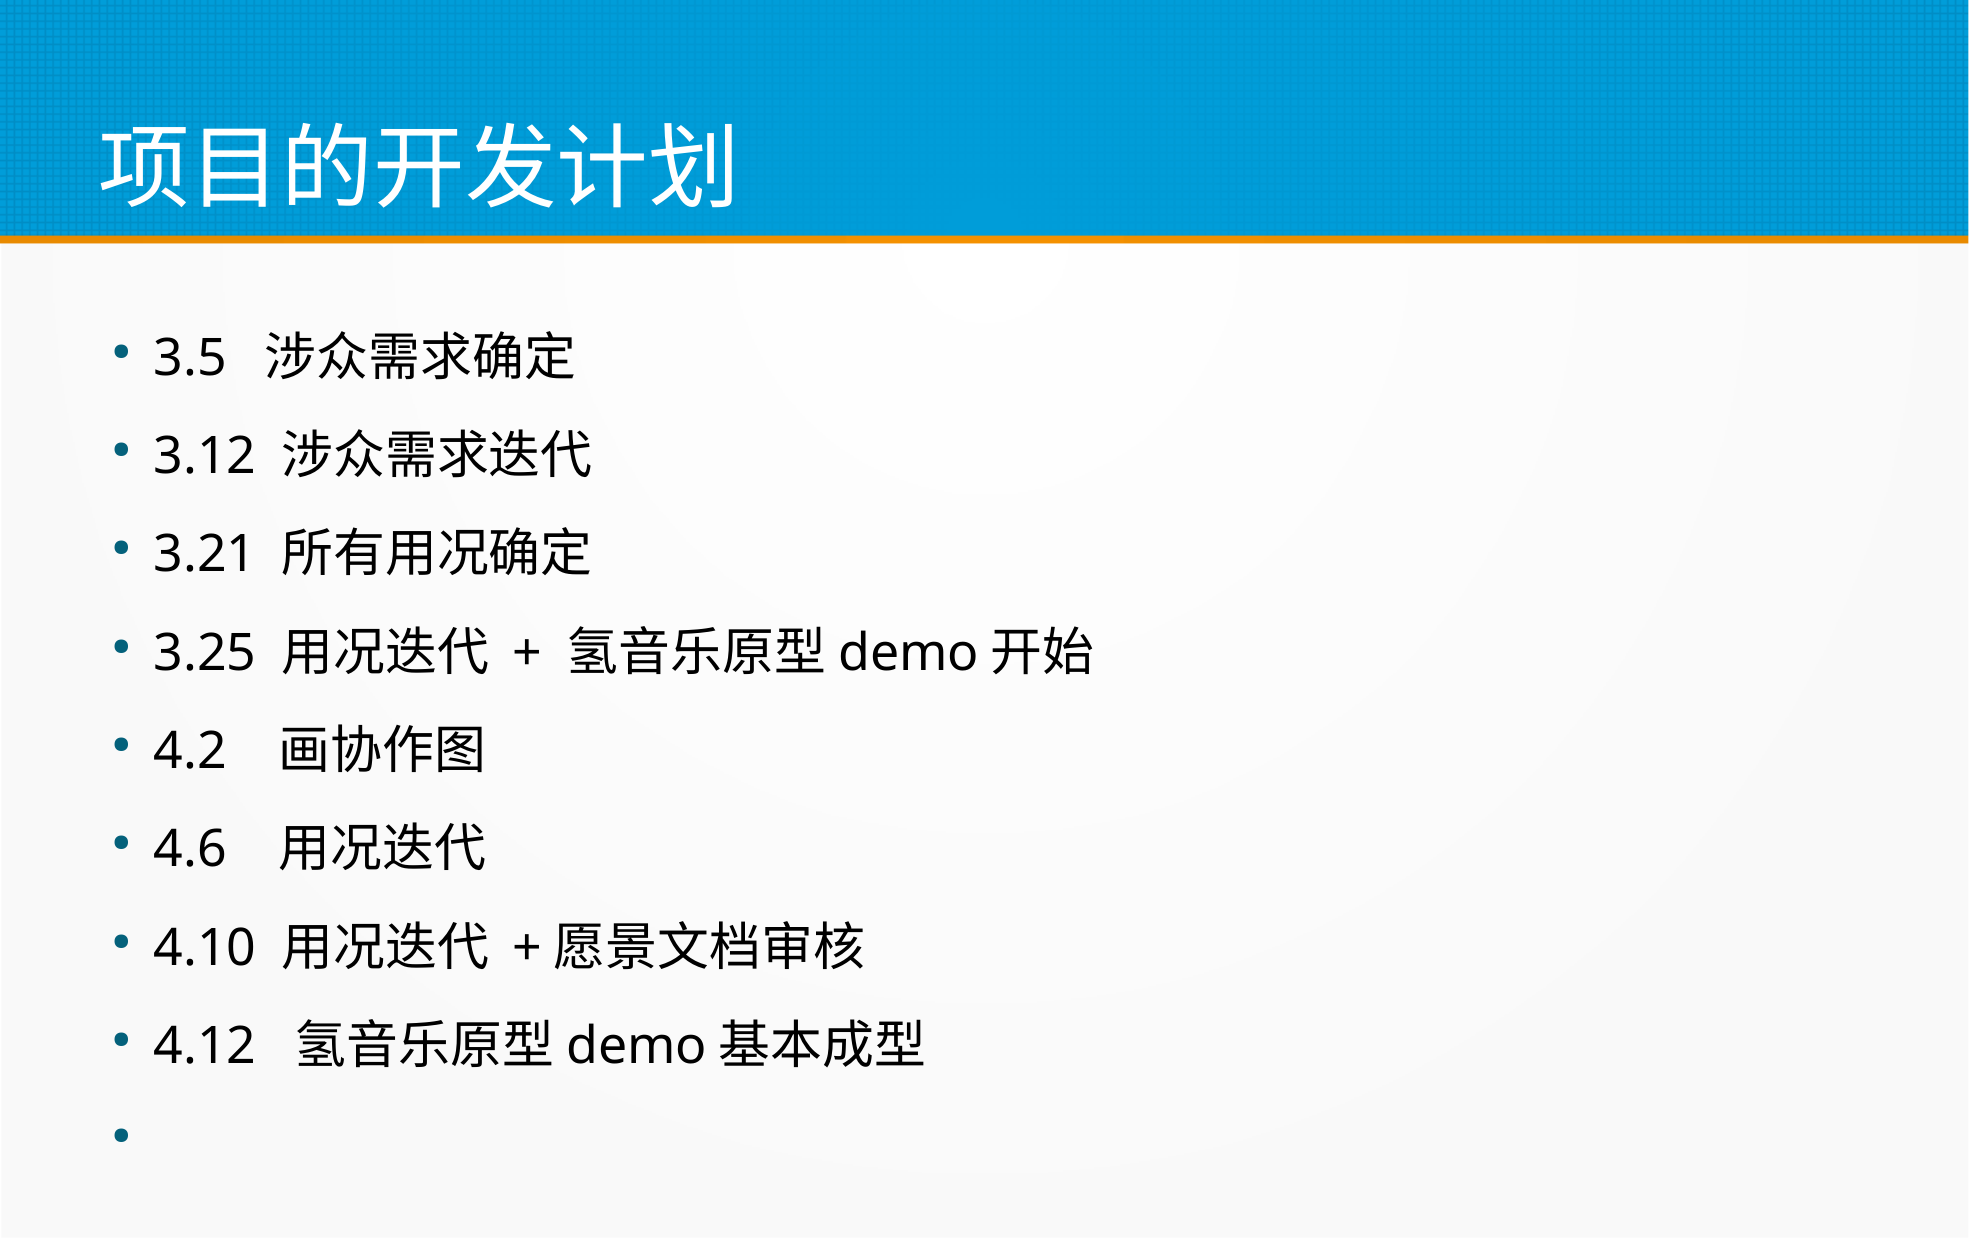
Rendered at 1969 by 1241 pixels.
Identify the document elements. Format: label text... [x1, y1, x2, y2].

list 3.5 涉众需求确定 3.12 涉众需求迭代 3.21 所有用况确定 3.25 用况迭代 + 氢音乐原型demo开始 4.2 画协作图 4.6 用况迭代 4.10 用况迭代 +愿景文档审核 4.12 氢音乐原型demo基本成型 [98, 315, 1861, 1081]
picture [0, 236, 1969, 1241]
title 项目的开发计划 [98, 19, 1870, 227]
